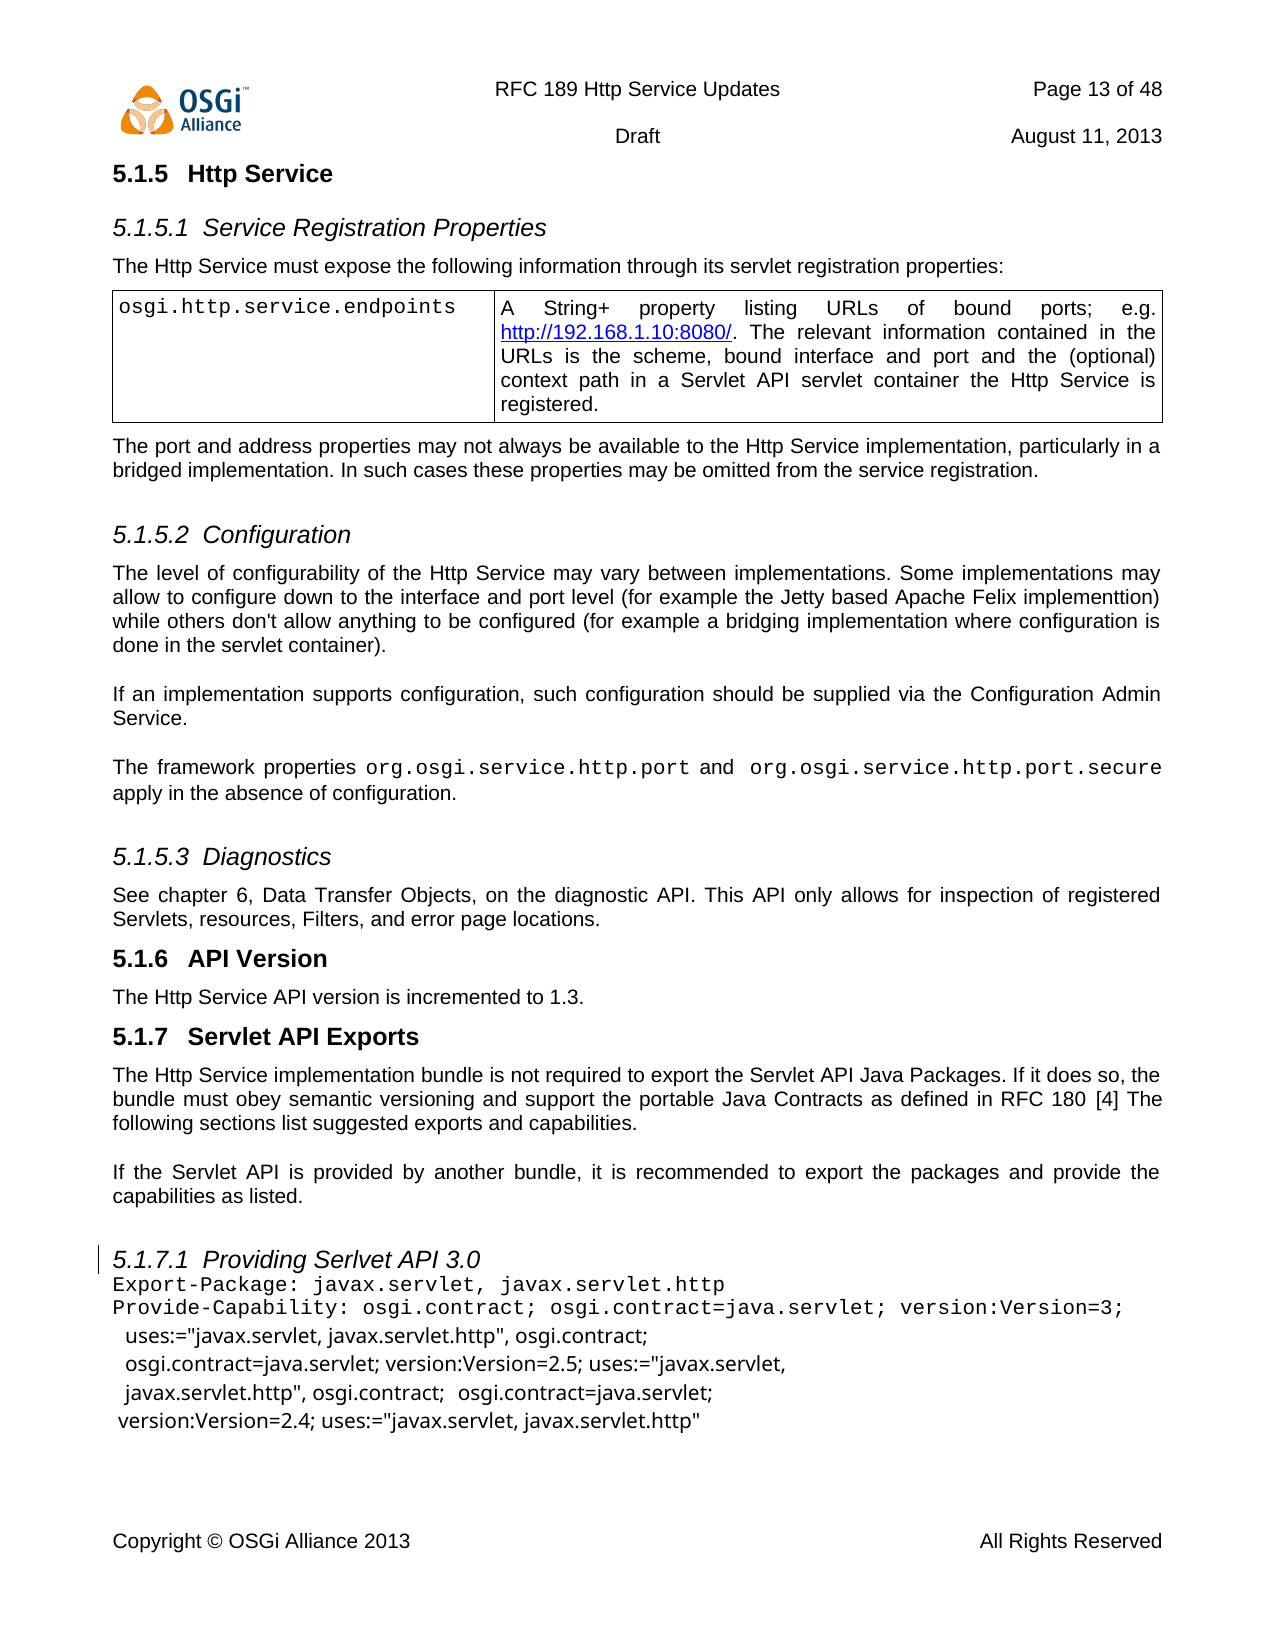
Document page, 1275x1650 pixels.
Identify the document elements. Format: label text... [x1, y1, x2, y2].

picture [113, 78, 257, 142]
text Provide-Capability: osgi.contract; osgi.contract=java.servlet; version:Version=3; [112, 1297, 1162, 1321]
text Export-Package: javax.servlet, javax.servlet.http [112, 1274, 1162, 1297]
text The level of configurability of the Http Service may vary between implementations. Some implementations may allow to configure down to the interface and port level (for example the Jetty based Apache Felix implementtion) while others don't allow anything to be configured (for example a bridging implementation where configuration is done in the servlet container). [112, 561, 1162, 657]
subtitle Configuration [112, 520, 1162, 548]
text See chapter , Data Transfer Objects, on the diagnostic API. This API only allows for inspection of registered Servlets, resources, Filters, and error page locations. [112, 883, 1162, 931]
text The Http Service API version is incremented to 1.3. [112, 985, 1162, 1009]
table_header osgi.http.service.endpoints [113, 291, 494, 422]
text uses:="javax.servlet, javax.servlet.http", osgi.contract; [112, 1321, 1162, 1349]
subtitle Servlet API Exports [112, 1021, 1162, 1050]
text version:Version=2.4; uses:="javax.servlet, javax.servlet.http" [112, 1406, 1162, 1435]
text The Http Service implementation bundle is not required to export the Servlet API Java Packages. If it does so, the bundle must obey semantic versioning and support the portable Java Contracts as defined in RFC 180 [4]. The following sections list suggested exports and capabilities. [112, 1063, 1162, 1134]
table_header A String+ property listing URLs of bound ports; e.g. http://192.168.1.10:8080/. The relevant information contained in the URLs is the scheme, bound interface and port and the (optional) context path in a Servlet API servlet container the Http Service is registered. [495, 291, 1162, 422]
text The framework properties org.osgi.service.http.port and org.osgi.service.http.port.secure apply in the absence of configuration. [112, 755, 1162, 804]
text If an implementation supports configuration, such configuration should be supplied via the Configuration Admin Service. [112, 682, 1162, 730]
text The Http Service must expose the following information through its servlet registration properties: [112, 254, 1162, 278]
subtitle Providing Serlvet API 3.0 [112, 1245, 1162, 1274]
text If the Servlet API is provided by another bundle, it is recommended to export the packages and provide the capabilities as listed. [112, 1159, 1162, 1207]
text The port and address properties may not always be available to the Http Service implementation, particularly in a bridged implementation. In such cases these properties may be omitted from the service registration. [112, 434, 1162, 482]
subtitle Http Service [112, 159, 1162, 188]
text osgi.contract=java.servlet; version:Version=2.5; uses:="javax.servlet, [112, 1349, 1162, 1378]
subtitle API Version [112, 944, 1162, 972]
subtitle Service Registration Properties [112, 213, 1162, 241]
text javax.servlet.http", osgi.contract; osgi.contract=java.servlet; [112, 1378, 1162, 1406]
subtitle Diagnostics [112, 842, 1162, 871]
